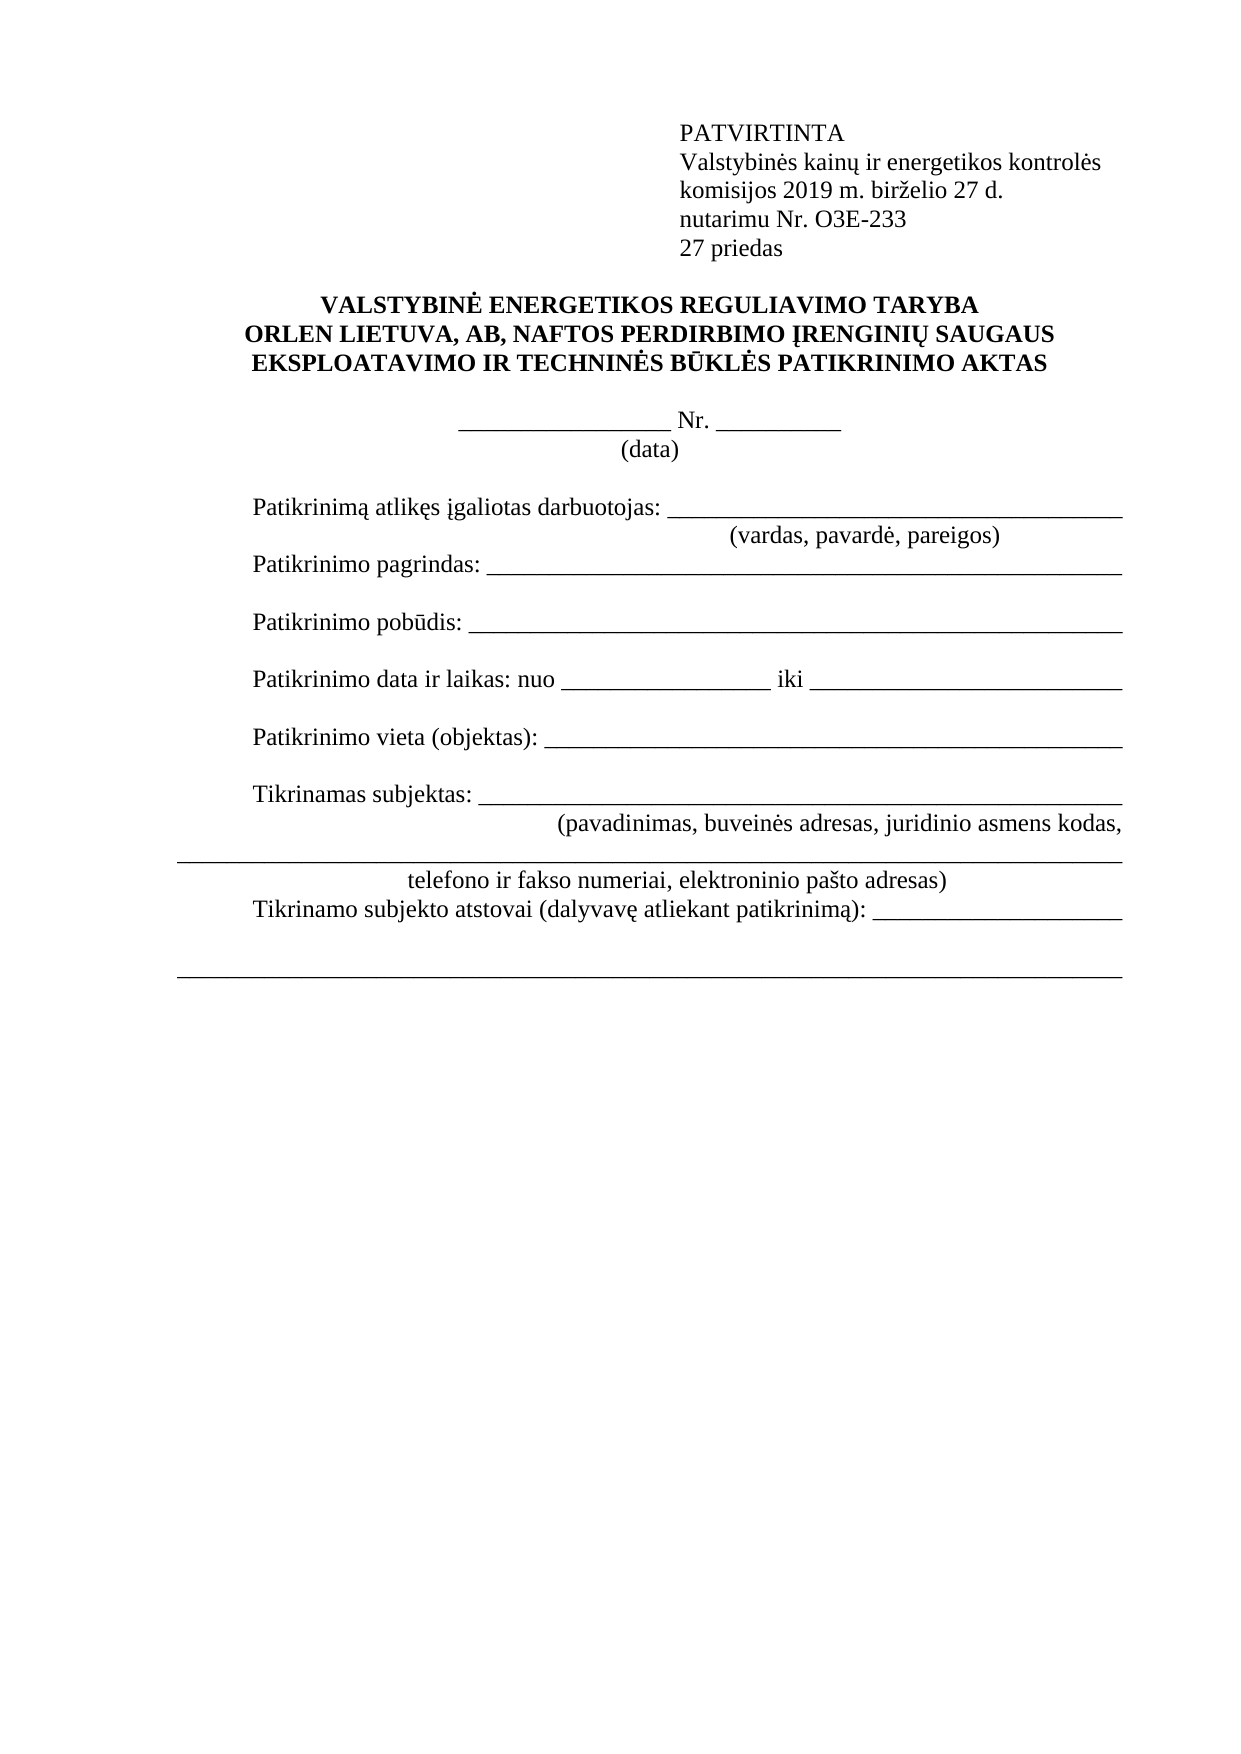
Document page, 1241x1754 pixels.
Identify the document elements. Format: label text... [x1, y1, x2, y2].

text (data) [177, 434, 1122, 463]
text komisijos 2019 m. birželio 27 d. [177, 176, 1122, 204]
text VALSTYBINĖ ENERGETIKOS REGULIAVIMO TARYBA [177, 291, 1122, 319]
text Valstybinės kainų ir energetikos kontrolės [177, 147, 1122, 176]
text Patikrinimo pagrindas: [177, 549, 1122, 578]
text telefono ir fakso numeriai, elektroninio pašto adresas) [177, 866, 1122, 894]
text 27 priedas [177, 233, 1122, 262]
text ORLEN LIETUVA, AB, NAFTOS PERDIRBIMO ĮRENGINIŲ SAUGAUS EKSPLOATAVIMO IR TECHNINĖS BŪKLĖS PATIKRINIMO AKTAS [177, 319, 1122, 377]
text Patikrinimo pobūdis: [177, 607, 1122, 636]
text Patikrinimo vieta (objektas): [177, 722, 1122, 751]
text (pavadinimas, buveinės adresas, juridinio asmens kodas, [177, 808, 1122, 837]
text PATVIRTINTA [177, 118, 1122, 147]
text Tikrinamas subjektas: [177, 779, 1122, 808]
text nutarimu Nr. O3E-233 [177, 204, 1122, 233]
text Patikrinimą atlikęs įgaliotas darbuotojas: [177, 492, 1122, 521]
text Patikrinimo data ir laikas: nuo iki _________________________ [177, 664, 1122, 693]
text Tikrinamo subjekto atstovai (dalyvavę atliekant patikrinimą): [177, 894, 1122, 923]
text (vardas, pavardė, pareigos) [177, 521, 1122, 549]
text _________________ Nr. __________ [177, 406, 1122, 434]
